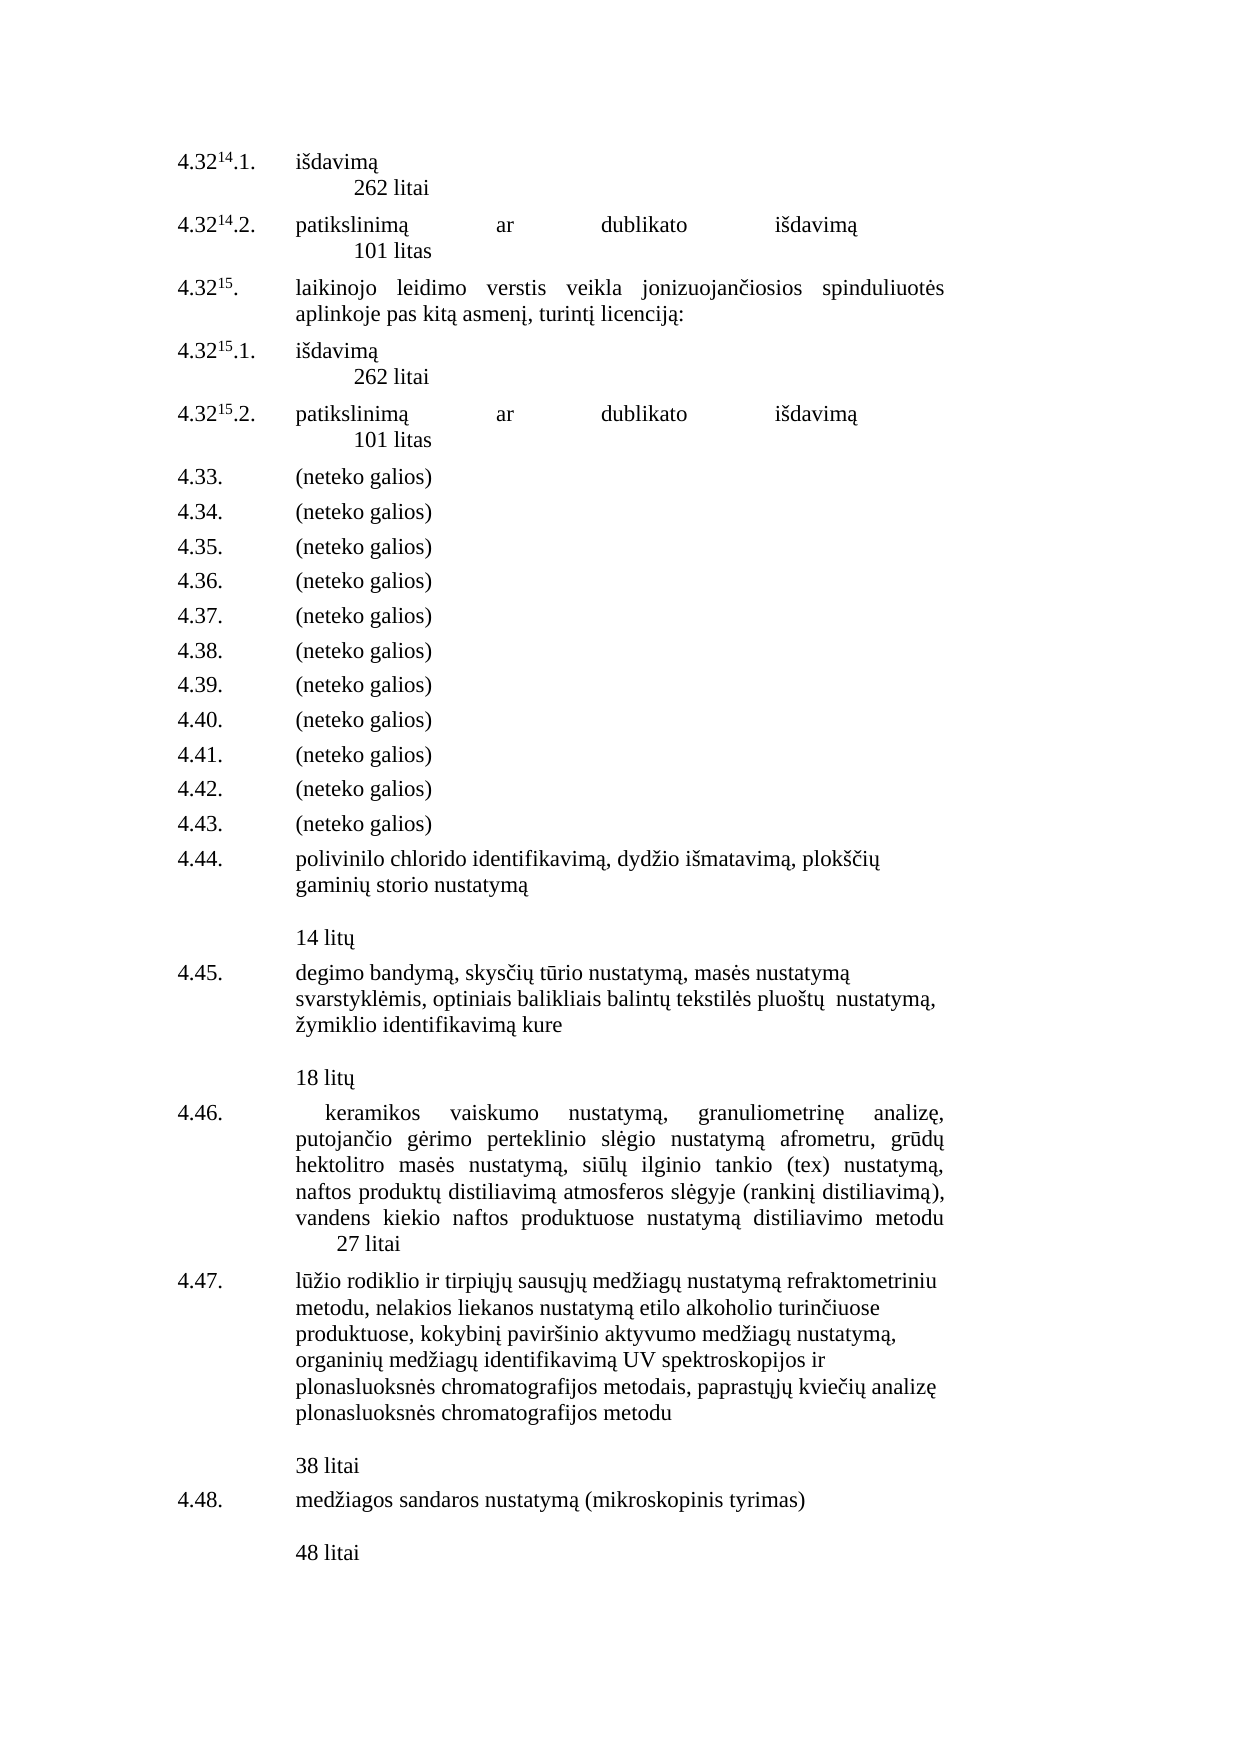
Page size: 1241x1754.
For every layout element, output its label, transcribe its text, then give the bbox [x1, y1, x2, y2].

text 4.39. (neteko galios) [177, 671, 945, 698]
text 4.3214.2. patikslinimą ar dublikato išdavimą 101 litas [177, 211, 945, 263]
text 4.33. (neteko galios) [177, 463, 945, 490]
text 4.48. medžiagos sandaros nustatymą (mikroskopinis tyrimas) 48 litai [177, 1486, 945, 1566]
text 4.3215. laikinojo leidimo verstis veikla jonizuojančiosios spinduliuotės aplinkoje pas kitą asmenį, turintį licenciją: [177, 274, 945, 327]
text 4.41. (neteko galios) [177, 741, 945, 767]
text 4.47. lūžio rodiklio ir tirpiųjų sausųjų medžiagų nustatymą refraktometriniu metodu, nelakios liekanos nustatymą etilo alkoholio turinčiuose produktuose, kokybinį paviršinio aktyvumo medžiagų nustatymą, organinių medžiagų identifikavimą UV spektroskopijos ir plonasluoksnės chromatografijos metodais, paprastųjų kviečių analizę plonasluoksnės chromatografijos metodu 38 litai [177, 1267, 945, 1478]
text 4.40. (neteko galios) [177, 706, 945, 732]
text 4.38. (neteko galios) [177, 637, 945, 663]
text 4.36. (neteko galios) [177, 567, 945, 594]
text 4.45. degimo bandymą, skysčių tūrio nustatymą, masės nustatymą svarstyklėmis, optiniais balikliais balintų tekstilės pluoštų nustatymą, žymiklio identifikavimą kure 18 litų [177, 959, 945, 1090]
text 4.37. (neteko galios) [177, 602, 945, 628]
text 4.46. keramikos vaiskumo nustatymą, granuliometrinę analizę, putojančio gėrimo perteklinio slėgio nustatymą afrometru, grūdų hektolitro masės nustatymą, siūlų ilginio tankio (tex) nustatymą, naftos produktų distiliavimą atmosferos slėgyje (rankinį distiliavimą), vandens kiekio naftos produktuose nustatymą distiliavimo metodu 27 litai [177, 1099, 945, 1257]
text 4.3215.1. išdavimą 262 litai [177, 337, 945, 390]
text 4.3215.2. patikslinimą ar dublikato išdavimą 101 litas [177, 400, 945, 453]
text 4.43. (neteko galios) [177, 810, 945, 837]
text 4.34. (neteko galios) [177, 498, 945, 524]
text 4.3214.1. išdavimą 262 litai [177, 148, 945, 200]
text 4.42. (neteko galios) [177, 776, 945, 802]
text 4.44. polivinilo chlorido identifikavimą, dydžio išmatavimą, plokščių gaminių storio nustatymą 14 litų [177, 845, 945, 950]
text 4.35. (neteko galios) [177, 533, 945, 559]
